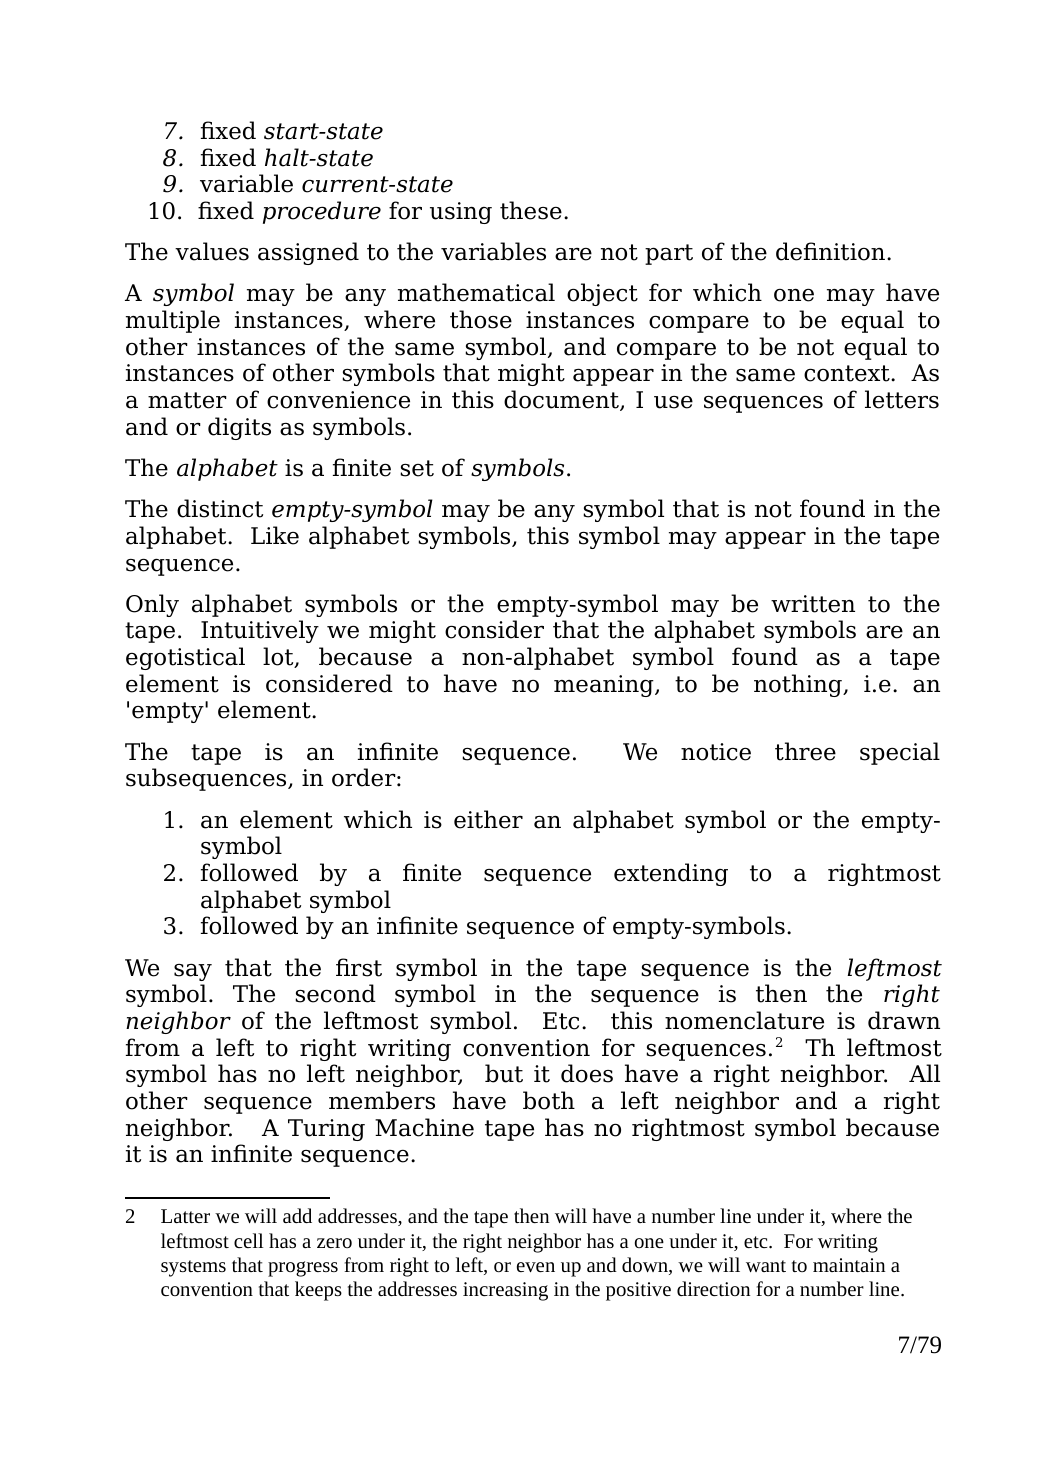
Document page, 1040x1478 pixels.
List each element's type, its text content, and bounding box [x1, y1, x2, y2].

list variable current-state [162, 171, 942, 198]
text Latter we will add addresses, and the tape then will have a number line under it, where the leftmost cell has a zero under it, the right neighbor has a one under it, etc. For writing systems that progress from right to left, or even up and down, we will want to maintain a convention that keeps the addresses increasing in the positive direction for a number line. [125, 1204, 942, 1301]
text Only alphabet symbols or the empty-symbol may be written to the tape. Intuitively we might consider that the alphabet symbols are an egotistical lot, because a non-alphabet symbol found as a tape element is considered to have no meaning, to be nothing, i.e. an 'empty' element. [125, 591, 942, 724]
text The values assigned to the variables are not part of the definition. [125, 239, 942, 266]
text We say that the first symbol in the tape sequence is the leftmost symbol. The second symbol in the sequence is then the right neighbor of the leftmost symbol. Etc. this nomenclature is drawn from a left to right writing convention for sequences. Th leftmost symbol has no left neighbor, but it does have a right neighbor. All other sequence members have both a left neighbor and a right neighbor. A Turing Machine tape has no rightmost symbol because it is an infinite sequence. [125, 955, 942, 1168]
text 10. fixed procedure for using these. [125, 198, 942, 225]
list followed by an infinite sequence of empty-symbols. [162, 913, 942, 940]
text The alphabet is a finite set of symbols. [125, 455, 942, 482]
list fixed halt-state [162, 145, 942, 171]
list an element which is either an alphabet symbol or the empty-symbol [162, 807, 942, 860]
list fixed start-state [162, 118, 942, 145]
text The tape is an infinite sequence. We notice three special subsequences, in order: [125, 739, 942, 792]
text A symbol may be any mathematical object for which one may have multiple instances, where those instances compare to be equal to other instances of the same symbol, and compare to be not equal to instances of other symbols that might appear in the same context. As a matter of convenience in this document, I use sequences of letters and or digits as symbols. [125, 281, 942, 441]
list followed by a finite sequence extending to a rightmost alphabet symbol [162, 860, 942, 913]
text The distinct empty-symbol may be any symbol that is not found in the alphabet. Like alphabet symbols, this symbol may appear in the tape sequence. [125, 496, 942, 576]
